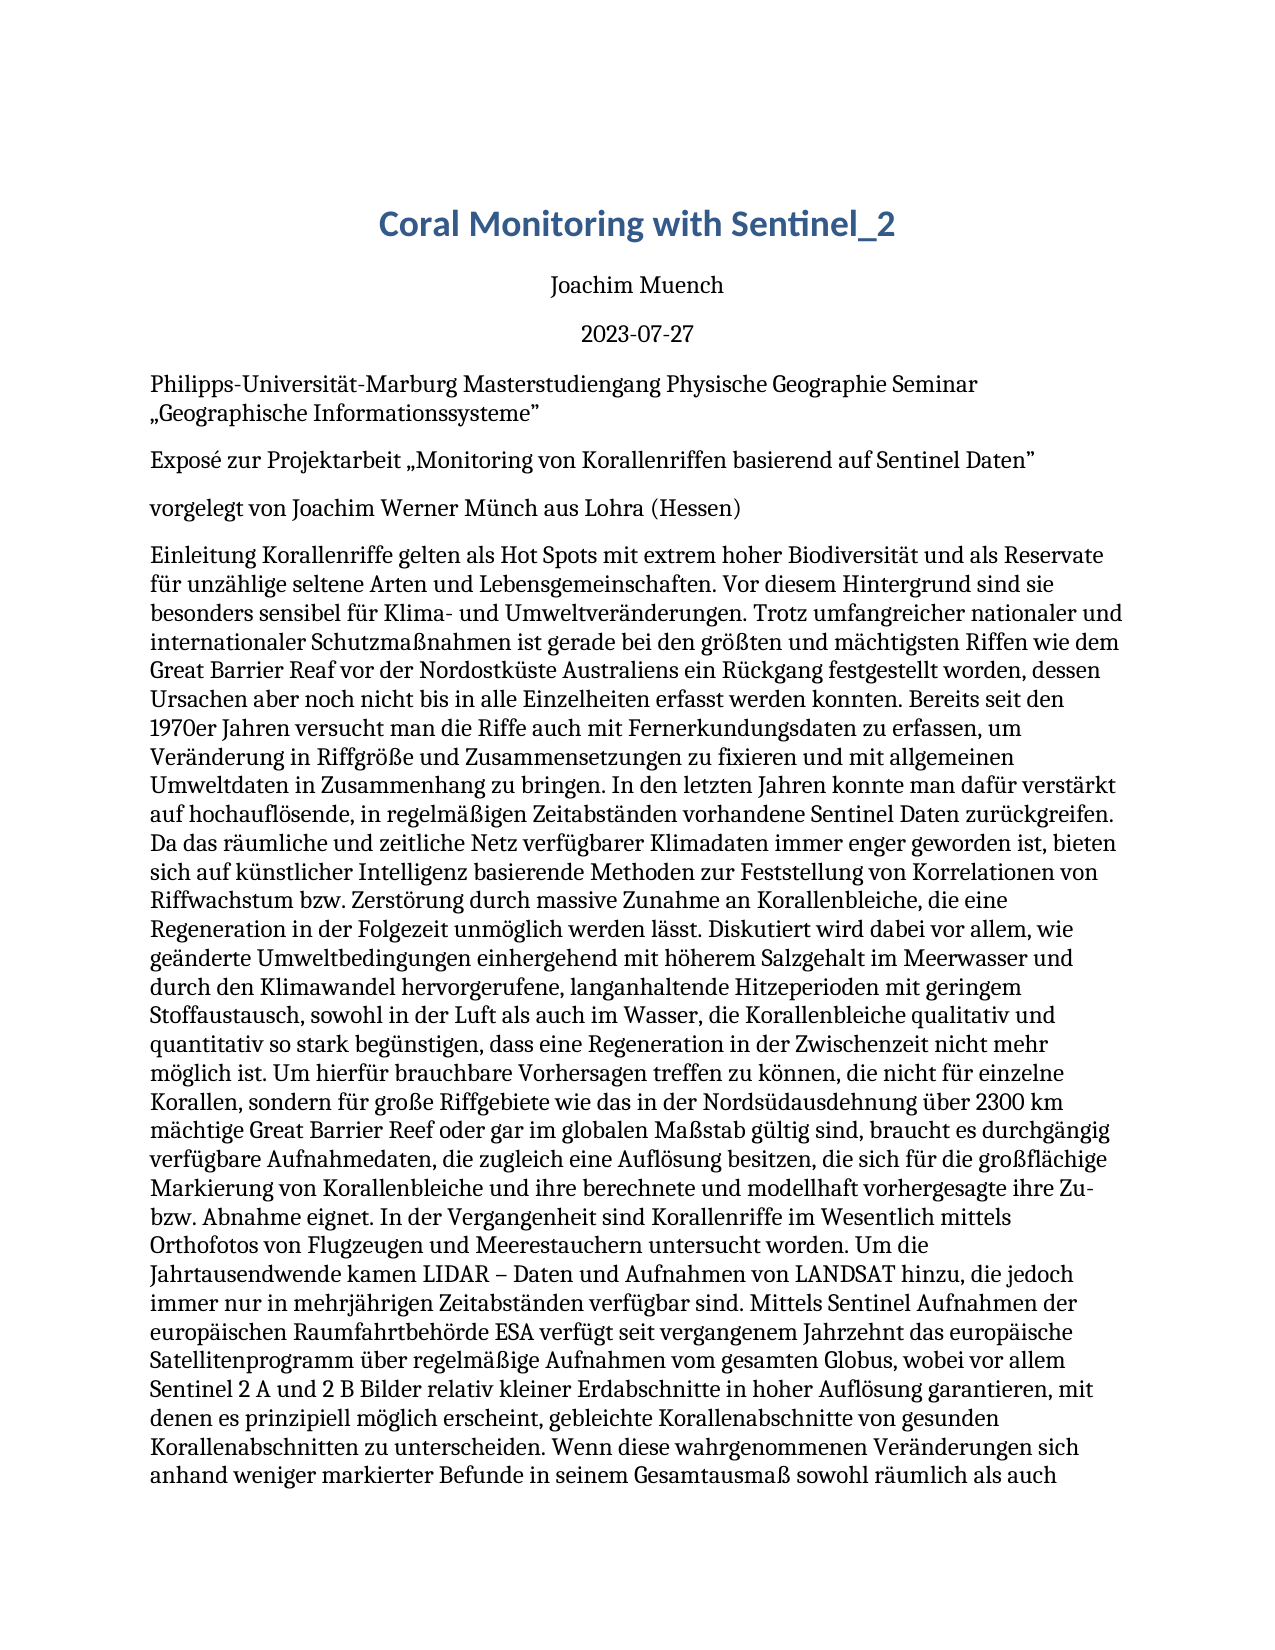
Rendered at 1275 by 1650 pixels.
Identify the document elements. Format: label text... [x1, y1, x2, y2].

text Exposé zur Projektarbeit „Monitoring von Korallenriffen basierend auf Sentinel Daten” [150, 446, 1125, 475]
text Philipps-Universität-Marburg Masterstudiengang Physische Geographie Seminar „Geographische Informationssysteme” [150, 370, 1125, 427]
text Einleitung Korallenriffe gelten als Hot Spots mit extrem hoher Biodiversität und als Reservate für unzählige seltene Arten und Lebensgemeinschaften. Vor diesem Hintergrund sind sie besonders sensibel für Klima- und Umweltveränderungen. Trotz umfangreicher nationaler und internationaler Schutzmaßnahmen ist gerade bei den größten und mächtigsten Riffen wie dem Great Barrier Reaf vor der Nordostküste Australiens ein Rückgang festgestellt worden, dessen Ursachen aber noch nicht bis in alle Einzelheiten erfasst werden konnten. Bereits seit den 1970er Jahren versucht man die Riffe auch mit Fernerkundungsdaten zu erfassen, um Veränderung in Riffgröße und Zusammensetzungen zu fixieren und mit allgemeinen Umweltdaten in Zusammenhang zu bringen. In den letzten Jahren konnte man dafür verstärkt auf hochauflösende, in regelmäßigen Zeitabständen vorhandene Sentinel Daten zurückgreifen. Da das räumliche und zeitliche Netz verfügbarer Klimadaten immer enger geworden ist, bieten sich auf künstlicher Intelligenz basierende Methoden zur Feststellung von Korrelationen von Riffwachstum bzw. Zerstörung durch massive Zunahme an Korallenbleiche, die eine Regeneration in der Folgezeit unmöglich werden lässt. Diskutiert wird dabei vor allem, wie geänderte Umweltbedingungen einhergehend mit höherem Salzgehalt im Meerwasser und durch den Klimawandel hervorgerufene, langanhaltende Hitzeperioden mit geringem Stoffaustausch, sowohl in der Luft als auch im Wasser, die Korallenbleiche qualitativ und quantitativ so stark begünstigen, dass eine Regeneration in der Zwischenzeit nicht mehr möglich ist. Um hierfür brauchbare Vorhersagen treffen zu können, die nicht für einzelne Korallen, sondern für große Riffgebiete wie das in der Nordsüdausdehnung über 2300 km mächtige Great Barrier Reef oder gar im globalen Maßstab gültig sind, braucht es durchgängig verfügbare Aufnahmedaten, die zugleich eine Auflösung besitzen, die sich für die großflächige Markierung von Korallenbleiche und ihre berechnete und modellhaft vorhergesagte ihre Zu- bzw. Abnahme eignet. In der Vergangenheit sind Korallenriffe im Wesentlich mittels Orthofotos von Flugzeugen und Meerestauchern untersucht worden. Um die Jahrtausendwende kamen LIDAR – Daten und Aufnahmen von LANDSAT hinzu, die jedoch immer nur in mehrjährigen Zeitabständen verfügbar sind. Mittels Sentinel Aufnahmen der europäischen Raumfahrtbehörde ESA verfügt seit vergangenem Jahrzehnt das europäische Satellitenprogramm über regelmäßige Aufnahmen vom gesamten Globus, wobei vor allem Sentinel 2 A und 2 B Bilder relativ kleiner Erdabschnitte in hoher Auflösung garantieren, mit denen es prinzipiell möglich erscheint, gebleichte Korallenabschnitte von gesunden Korallenabschnitten zu unterscheiden. Wenn diese wahrgenommenen Veränderungen sich anhand weniger markierter Befunde in seinem Gesamtausmaß sowohl räumlich als auch [150, 541, 1125, 1490]
text vorgelegt von Joachim Werner Münch aus Lohra (Hessen) [150, 494, 1125, 522]
text Joachim Muench [150, 271, 1125, 299]
title Coral Monitoring with Sentinel_2 [150, 200, 1125, 246]
text 2023-07-27 [150, 320, 1125, 349]
